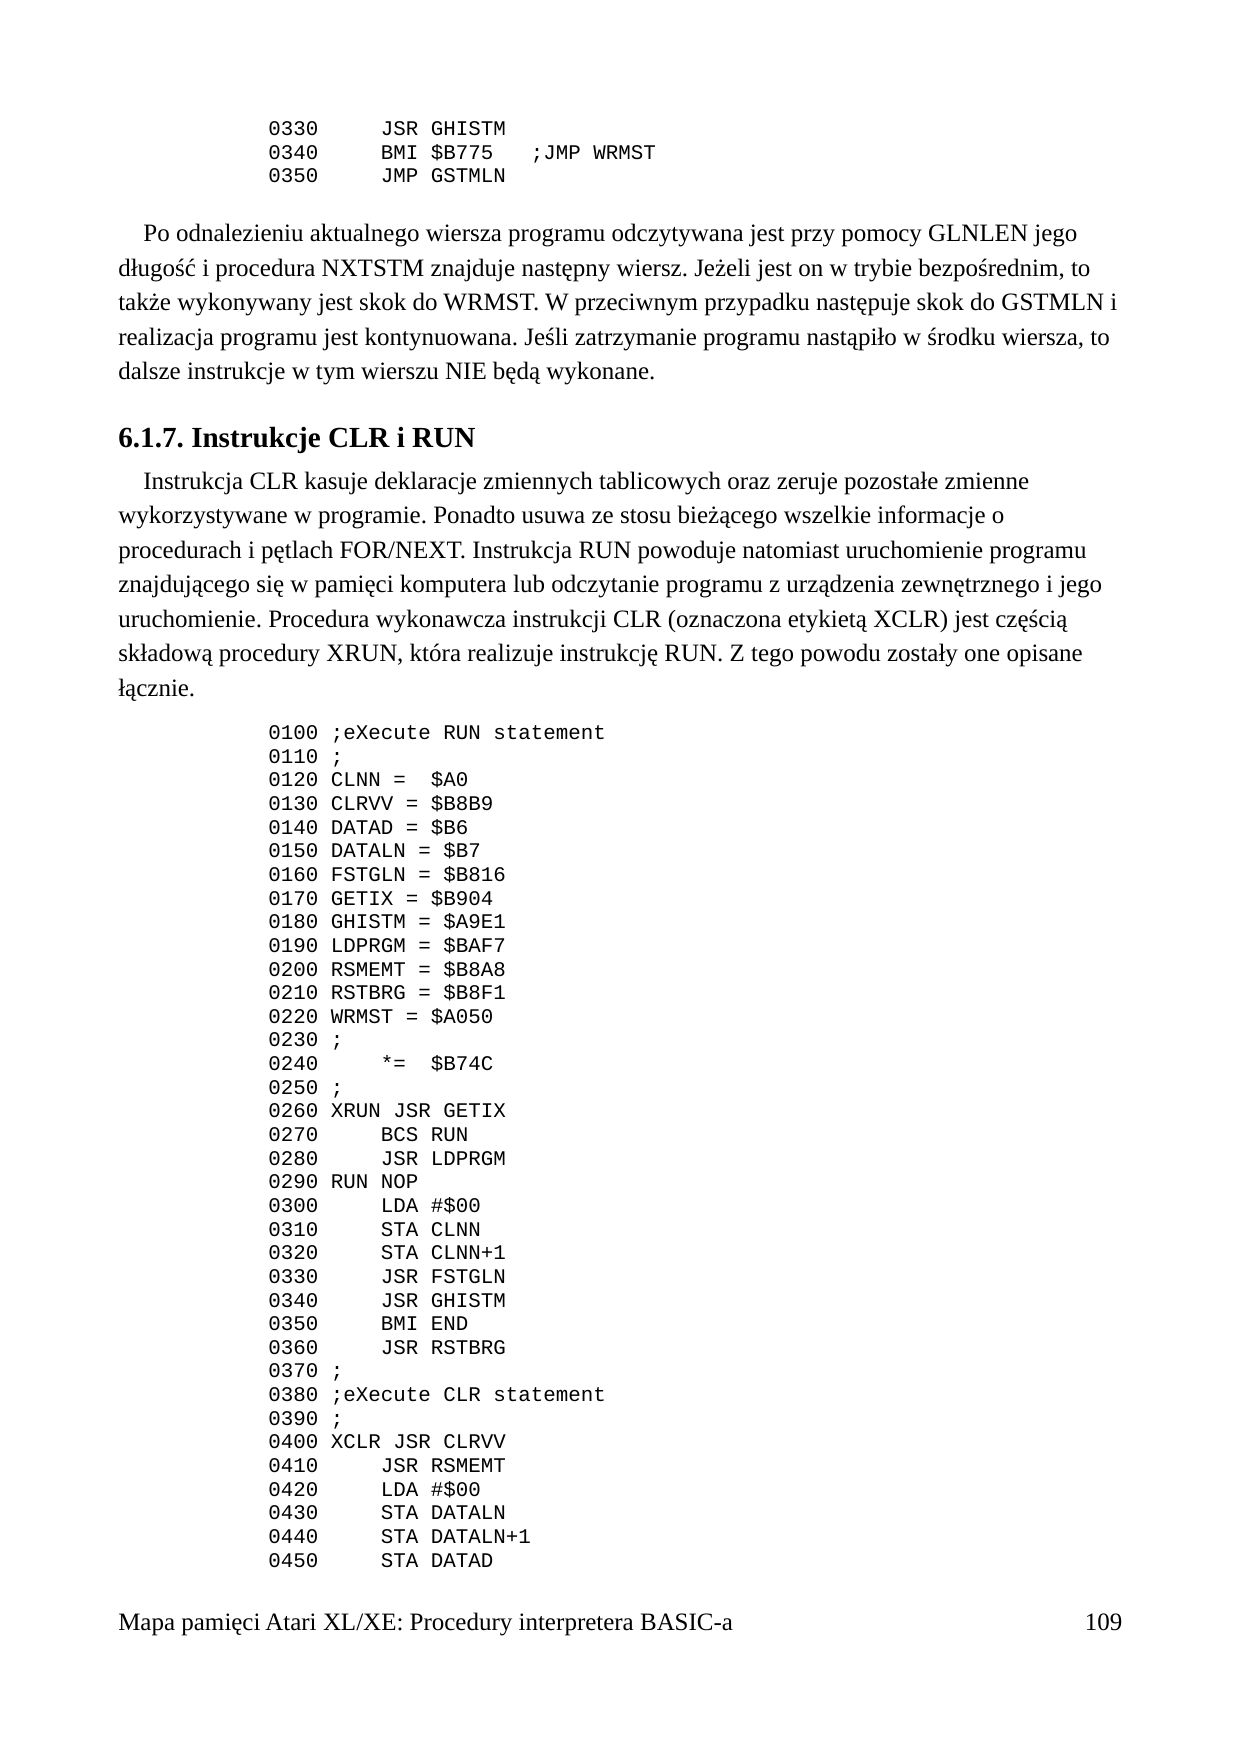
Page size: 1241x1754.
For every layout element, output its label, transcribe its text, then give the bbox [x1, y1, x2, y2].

text 0340 JSR GHISTM [118, 1289, 1122, 1313]
text 0150 DATALN = $B7 [118, 840, 1122, 864]
subtitle 6.1.7. Instrukcje CLR i RUN [118, 420, 1122, 454]
text 0310 STA CLNN [118, 1219, 1122, 1242]
text 0260 XRUN JSR GETIX [118, 1100, 1122, 1124]
text 0380 ;eXecute CLR statement [118, 1384, 1122, 1408]
text 0190 LDPRGM = $BAF7 [118, 935, 1122, 958]
text 0140 DATAD = $B6 [118, 817, 1122, 840]
text 0130 CLRVV = $B8B9 [118, 793, 1122, 817]
text 0390 ; [118, 1408, 1122, 1431]
text 0340 BMI $B775 ;JMP WRMST [118, 142, 1122, 165]
text Instrukcja CLR kasuje deklaracje zmiennych tablicowych oraz zeruje pozostałe zmienne wykorzystywane w programie. Ponadto usuwa ze stosu bieżącego wszelkie informacje o procedurach i pętlach FOR/NEXT. Instrukcja RUN powoduje natomiast uruchomienie programu znajdującego się w pamięci komputera lub odczytanie programu z urządzenia zewnętrznego i jego uruchomienie. Procedura wykonawcza instrukcji CLR (oznaczona etykietą XCLR) jest częścią składową procedury XRUN, która realizuje instrukcję RUN. Z tego powodu zostały one opisane łącznie. [118, 466, 1122, 702]
text 0230 ; [118, 1029, 1122, 1053]
text Po odnalezieniu aktualnego wiersza programu odczytywana jest przy pomocy GLNLEN jego długość i procedura NXTSTM znajduje następny wiersz. Jeżeli jest on w trybie bezpośrednim, to także wykonywany jest skok do WRMST. W przeciwnym przypadku następuje skok do GSTMLN i realizacja programu jest kontynuowana. Jeśli zatrzymanie programu nastąpiło w środku wiersza, to dalsze instrukcje w tym wierszu NIE będą wykonane. [118, 218, 1122, 385]
text 0270 BCS RUN [118, 1124, 1122, 1148]
text 0320 STA CLNN+1 [118, 1242, 1122, 1266]
text 0330 JSR FSTGLN [118, 1266, 1122, 1289]
text 0100 ;eXecute RUN statement [118, 722, 1122, 746]
text 0280 JSR LDPRGM [118, 1148, 1122, 1171]
text 0180 GHISTM = $A9E1 [118, 911, 1122, 935]
text 0450 STA DATAD [118, 1550, 1122, 1573]
text 0330 JSR GHISTM [118, 118, 1122, 142]
text 0120 CLNN = $A0 [118, 769, 1122, 793]
text 0410 JSR RSMEMT [118, 1455, 1122, 1479]
text 0440 STA DATALN+1 [118, 1526, 1122, 1550]
text 0430 STA DATALN [118, 1502, 1122, 1526]
text 0290 RUN NOP [118, 1171, 1122, 1195]
text 0110 ; [118, 746, 1122, 769]
text 0400 XCLR JSR CLRVV [118, 1431, 1122, 1455]
text 0170 GETIX = $B904 [118, 888, 1122, 911]
text 0220 WRMST = $A050 [118, 1006, 1122, 1029]
text 0420 LDA #$00 [118, 1479, 1122, 1502]
text 0250 ; [118, 1077, 1122, 1100]
text 0350 JMP GSTMLN [118, 165, 1122, 189]
text 0240 *= $B74C [118, 1053, 1122, 1077]
text 0200 RSMEMT = $B8A8 [118, 958, 1122, 982]
text 0300 LDA #$00 [118, 1195, 1122, 1219]
text 0360 JSR RSTBRG [118, 1337, 1122, 1361]
text 0350 BMI END [118, 1313, 1122, 1337]
text 0210 RSTBRG = $B8F1 [118, 982, 1122, 1006]
text 0160 FSTGLN = $B816 [118, 864, 1122, 888]
text 0370 ; [118, 1361, 1122, 1384]
